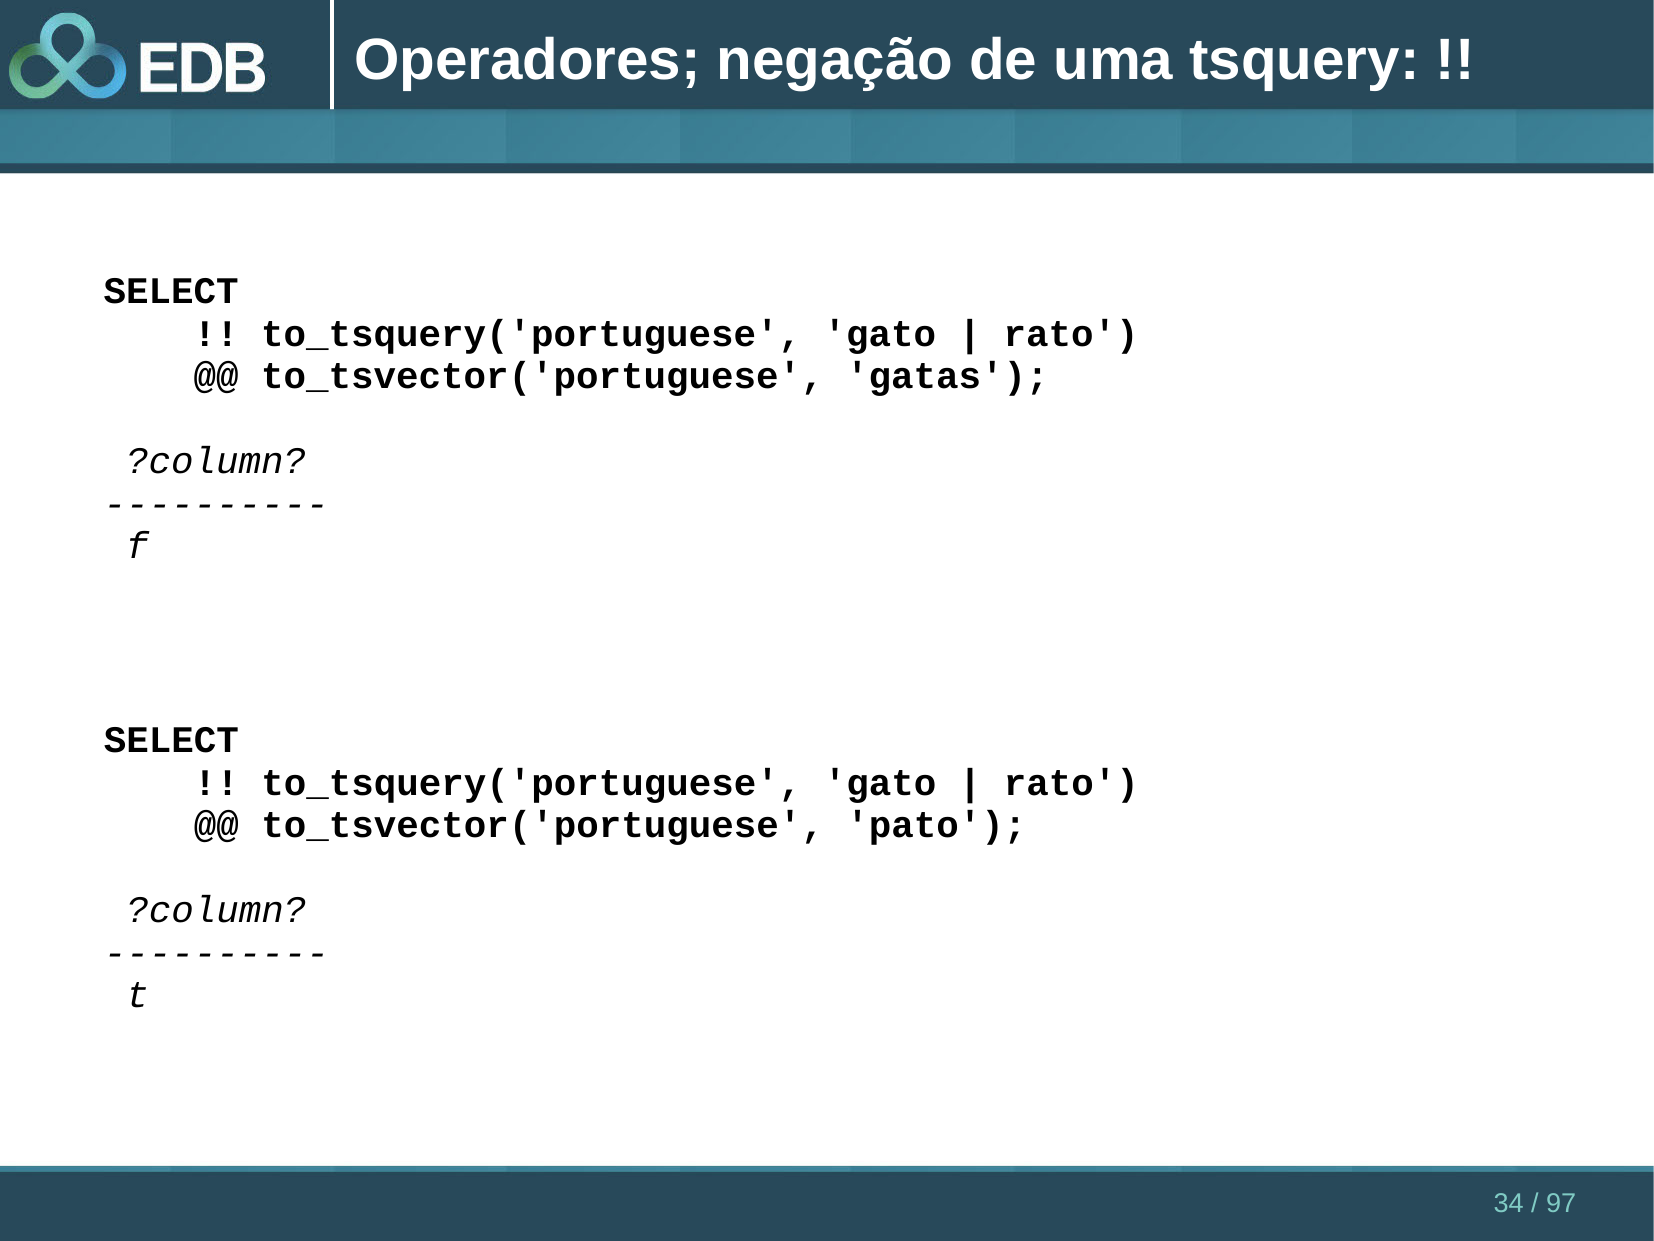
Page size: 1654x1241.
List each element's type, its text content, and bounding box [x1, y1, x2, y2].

title Operadores; negação de uma tsquery: !! [354, 26, 1595, 92]
text_box SELECT !! to_tsquery('portuguese', 'gato | rato') @@ to_tsvector('portuguese', 'pato'); ?column? ---------- t [88, 713, 1182, 1027]
picture [0, 0, 1654, 1241]
text_box SELECT !! to_tsquery('portuguese', 'gato | rato') @@ to_tsvector('portuguese', 'gatas'); ?column? ---------- f [88, 265, 1182, 578]
